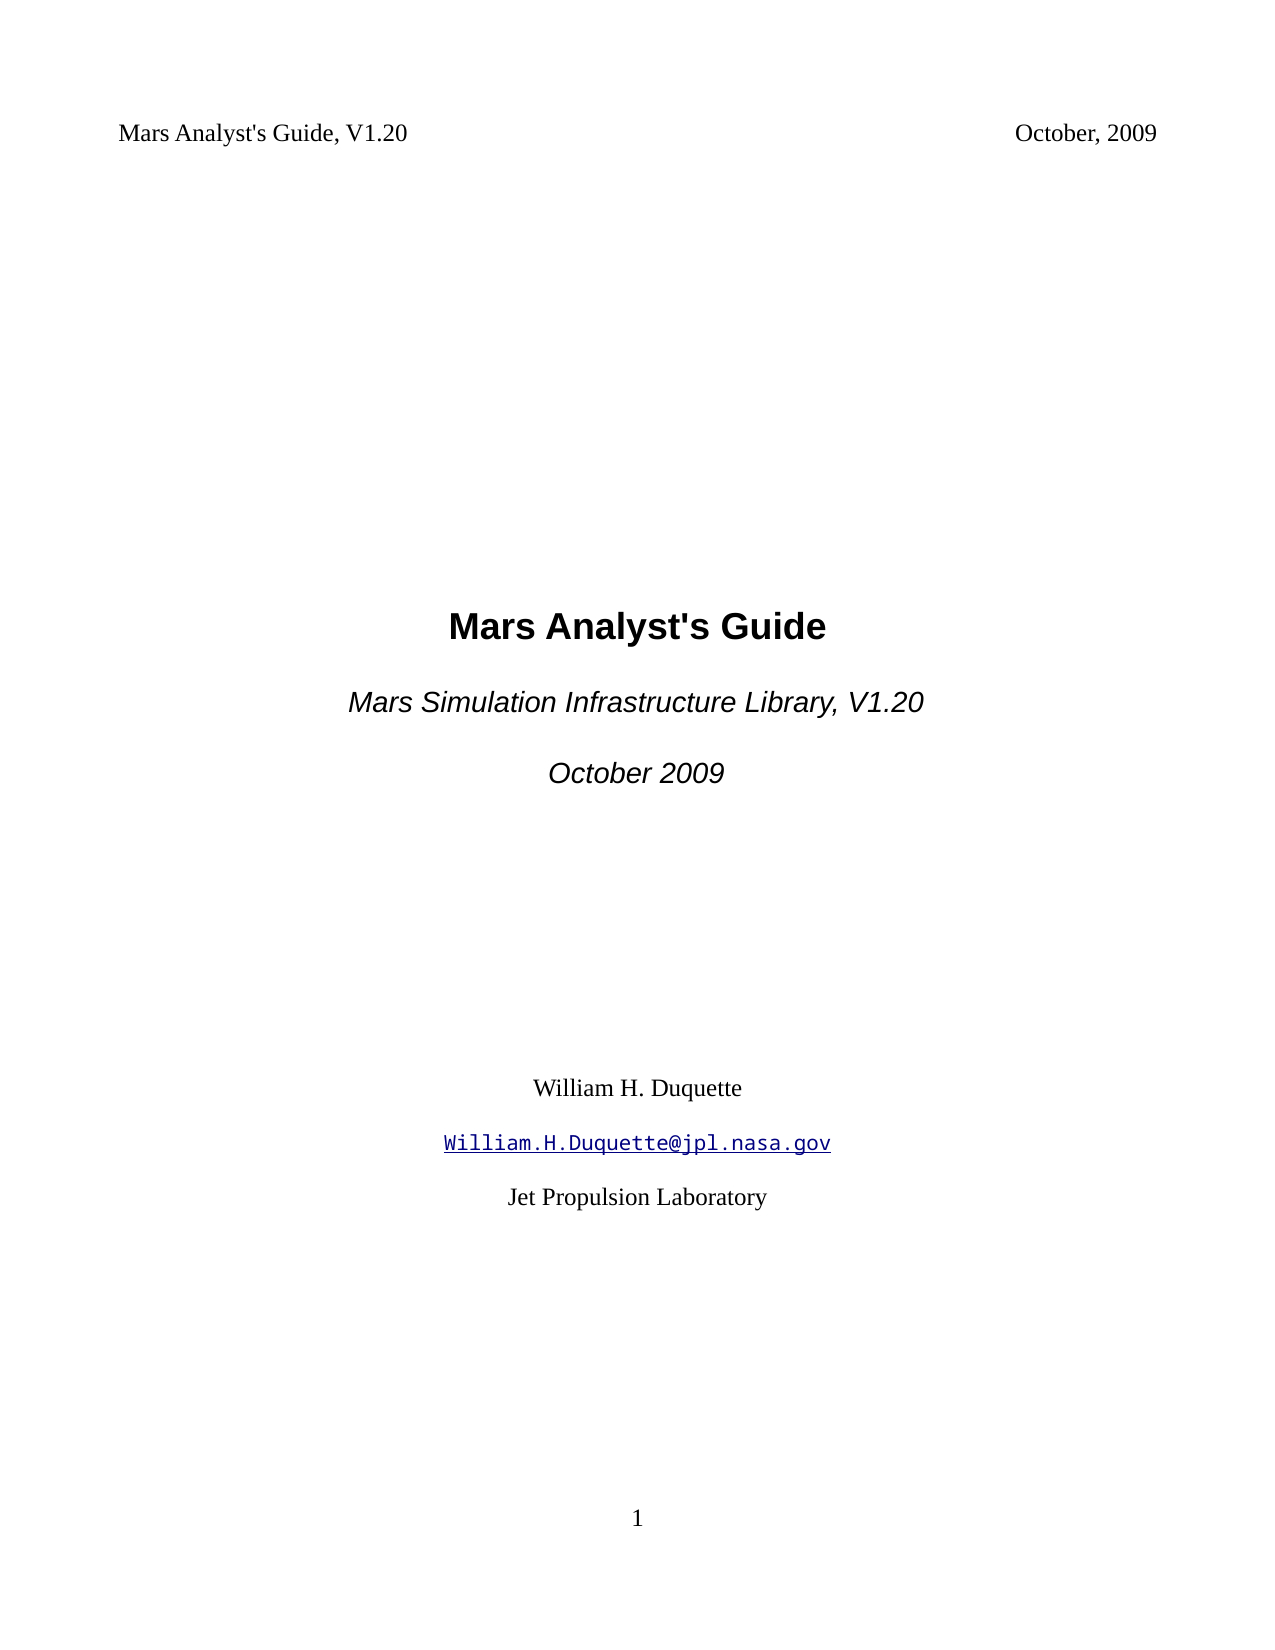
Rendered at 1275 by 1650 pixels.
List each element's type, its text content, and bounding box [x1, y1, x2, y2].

title Mars Analyst's Guide [118, 604, 1157, 648]
subtitle October 2009 [118, 756, 1157, 790]
text Jet Propulsion Laboratory [118, 1182, 1157, 1211]
text William.H.Duquette@jpl.nasa.gov [118, 1128, 1157, 1156]
subtitle Mars Simulation Infrastructure Library, V1.20 [118, 685, 1157, 719]
text William H. Duquette [118, 1073, 1157, 1102]
